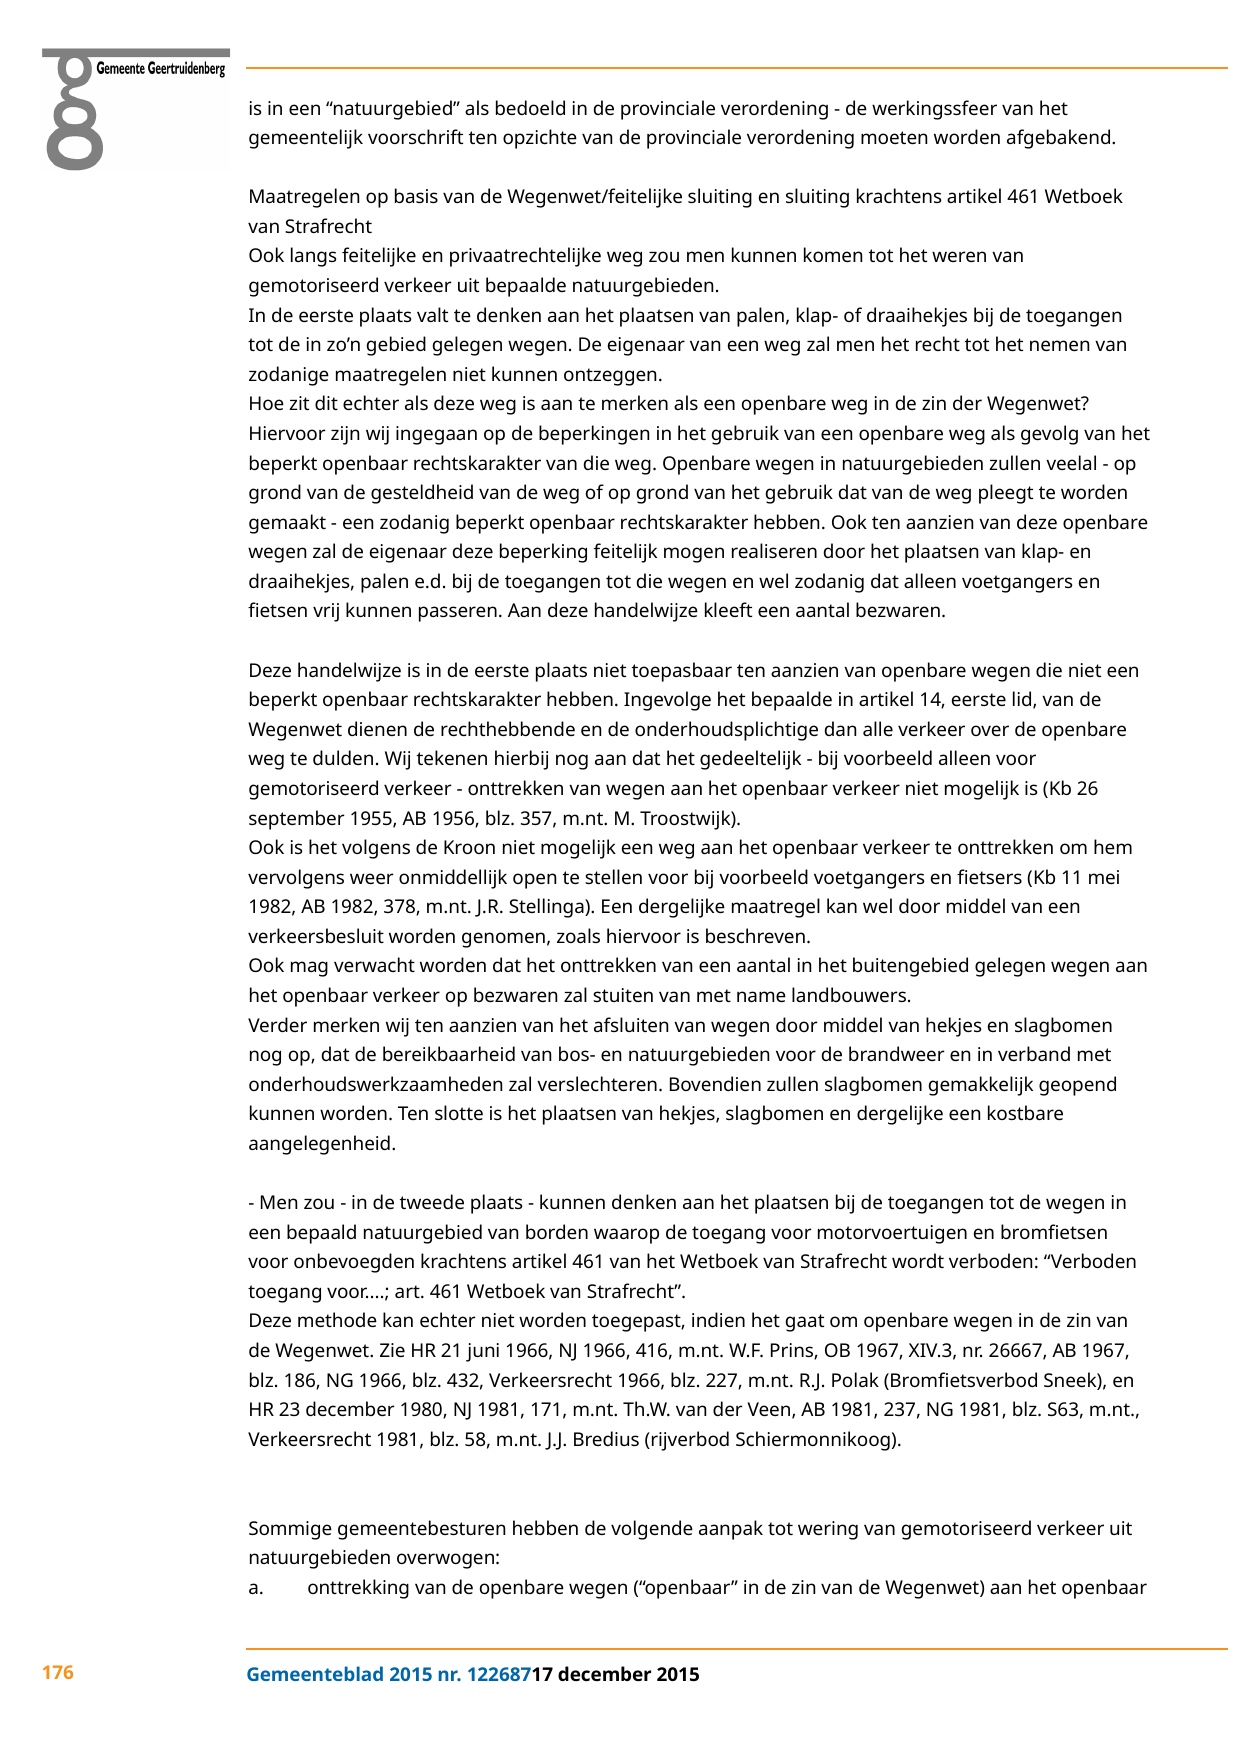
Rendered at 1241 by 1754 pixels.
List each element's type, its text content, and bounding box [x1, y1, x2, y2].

text Sommige gemeentebesturen hebben de volgende aanpak tot wering van gemotoriseerd verkeer uit natuurgebieden overwogen: [248, 1515, 1152, 1570]
list onttrekking van de openbare wegen (“openbaar” in de zin van de Wegenwet) aan het openbaar [248, 1574, 1152, 1600]
text Verder merken wij ten aanzien van het afsluiten van wegen door middel van hekjes en slagbomen nog op, dat de bereikbaarheid van bos- en natuurgebieden voor de brandweer en in verband met onderhoudswerkzaamheden zal verslechteren. Bovendien zullen slagbomen gemakkelijk geopend kunnen worden. Ten slotte is het plaatsen van hekjes, slagbomen en dergelijke een kostbare aangelegenheid. [248, 1012, 1152, 1156]
text Deze methode kan echter niet worden toegepast, indien het gaat om openbare wegen in de zin van de Wegenwet. Zie HR 21 juni 1966, NJ 1966, 416, m.nt. W.F. Prins, OB 1967, XIV.3, nr. 26667, AB 1967, blz. 186, NG 1966, blz. 432, Verkeersrecht 1966, blz. 227, m.nt. R.J. Polak (Bromfietsverbod Sneek), en HR 23 december 1980, NJ 1981, 171, m.nt. Th.W. van der Veen, AB 1981, 237, NG 1981, blz. S63, m.nt., Verkeersrecht 1981, blz. 58, m.nt. J.J. Bredius (rijverbod Schiermonnikoog). [248, 1308, 1152, 1452]
text is in een “natuurgebied” als bedoeld in de provinciale verordening - de werkingssfeer van het gemeentelijk voorschrift ten opzichte van de provinciale verordening moeten worden afgebakend. [248, 95, 1152, 150]
picture [41, 47, 231, 172]
text - Men zou - in de tweede plaats - kunnen denken aan het plaatsen bij de toegangen tot de wegen in een bepaald natuurgebied van borden waarop de toegang voor motorvoertuigen en bromfietsen voor onbevoegden krachtens artikel 461 van het Wetboek van Strafrecht wordt verboden: “Verboden toegang voor....; art. 461 Wetboek van Strafrecht”. [248, 1189, 1152, 1304]
text Ook is het volgens de Kroon niet mogelijk een weg aan het openbaar verkeer te onttrekken om hem vervolgens weer onmiddellijk open te stellen voor bij voorbeeld voetgangers en fietsers (Kb 11 mei 1982, AB 1982, 378, m.nt. J.R. Stellinga). Een dergelijke maatregel kan wel door middel van een verkeersbesluit worden genomen, zoals hiervoor is beschreven. [248, 834, 1152, 949]
text Maatregelen op basis van de Wegenwet/feitelijke sluiting en sluiting krachtens artikel 461 Wetboek van Strafrecht [248, 183, 1152, 239]
text Deze handelwijze is in de eerste plaats niet toepasbaar ten aanzien van openbare wegen die niet een beperkt openbaar rechtskarakter hebben. Ingevolge het bepaalde in artikel 14, eerste lid, van de Wegenwet dienen de rechthebbende en de onderhoudsplichtige dan alle verkeer over de openbare weg te dulden. Wij tekenen hierbij nog aan dat het gedeeltelijk - bij voorbeeld alleen voor gemotoriseerd verkeer - onttrekken van wegen aan het openbaar verkeer niet mogelijk is (Kb 26 september 1955, AB 1956, blz. 357, m.nt. M. Troostwijk). [248, 657, 1152, 831]
text In de eerste plaats valt te denken aan het plaatsen van palen, klap- of draaihekjes bij de toegangen tot de in zo’n gebied gelegen wegen. De eigenaar van een weg zal men het recht tot het nemen van zodanige maatregelen niet kunnen ontzeggen. [248, 302, 1152, 387]
text Hoe zit dit echter als deze weg is aan te merken als een openbare weg in de zin der Wegenwet? Hiervoor zijn wij ingegaan op de beperkingen in het gebruik van een openbare weg als gevolg van het beperkt openbaar rechtskarakter van die weg. Openbare wegen in natuurgebieden zullen veelal - op grond van de gesteldheid van de weg of op grond van het gebruik dat van de weg pleegt te worden gemaakt - een zodanig beperkt openbaar rechtskarakter hebben. Ook ten aanzien van deze openbare wegen zal de eigenaar deze beperking feitelijk mogen realiseren door het plaatsen van klap- en draaihekjes, palen e.d. bij de toegangen tot die wegen en wel zodanig dat alleen voetgangers en fietsen vrij kunnen passeren. Aan deze handelwijze kleeft een aantal bezwaren. [248, 391, 1152, 623]
text Ook mag verwacht worden dat het onttrekken van een aantal in het buitengebied gelegen wegen aan het openbaar verkeer op bezwaren zal stuiten van met name landbouwers. [248, 953, 1152, 1008]
text Ook langs feitelijke en privaatrechtelijke weg zou men kunnen komen tot het weren van gemotoriseerd verkeer uit bepaalde natuurgebieden. [248, 243, 1152, 298]
